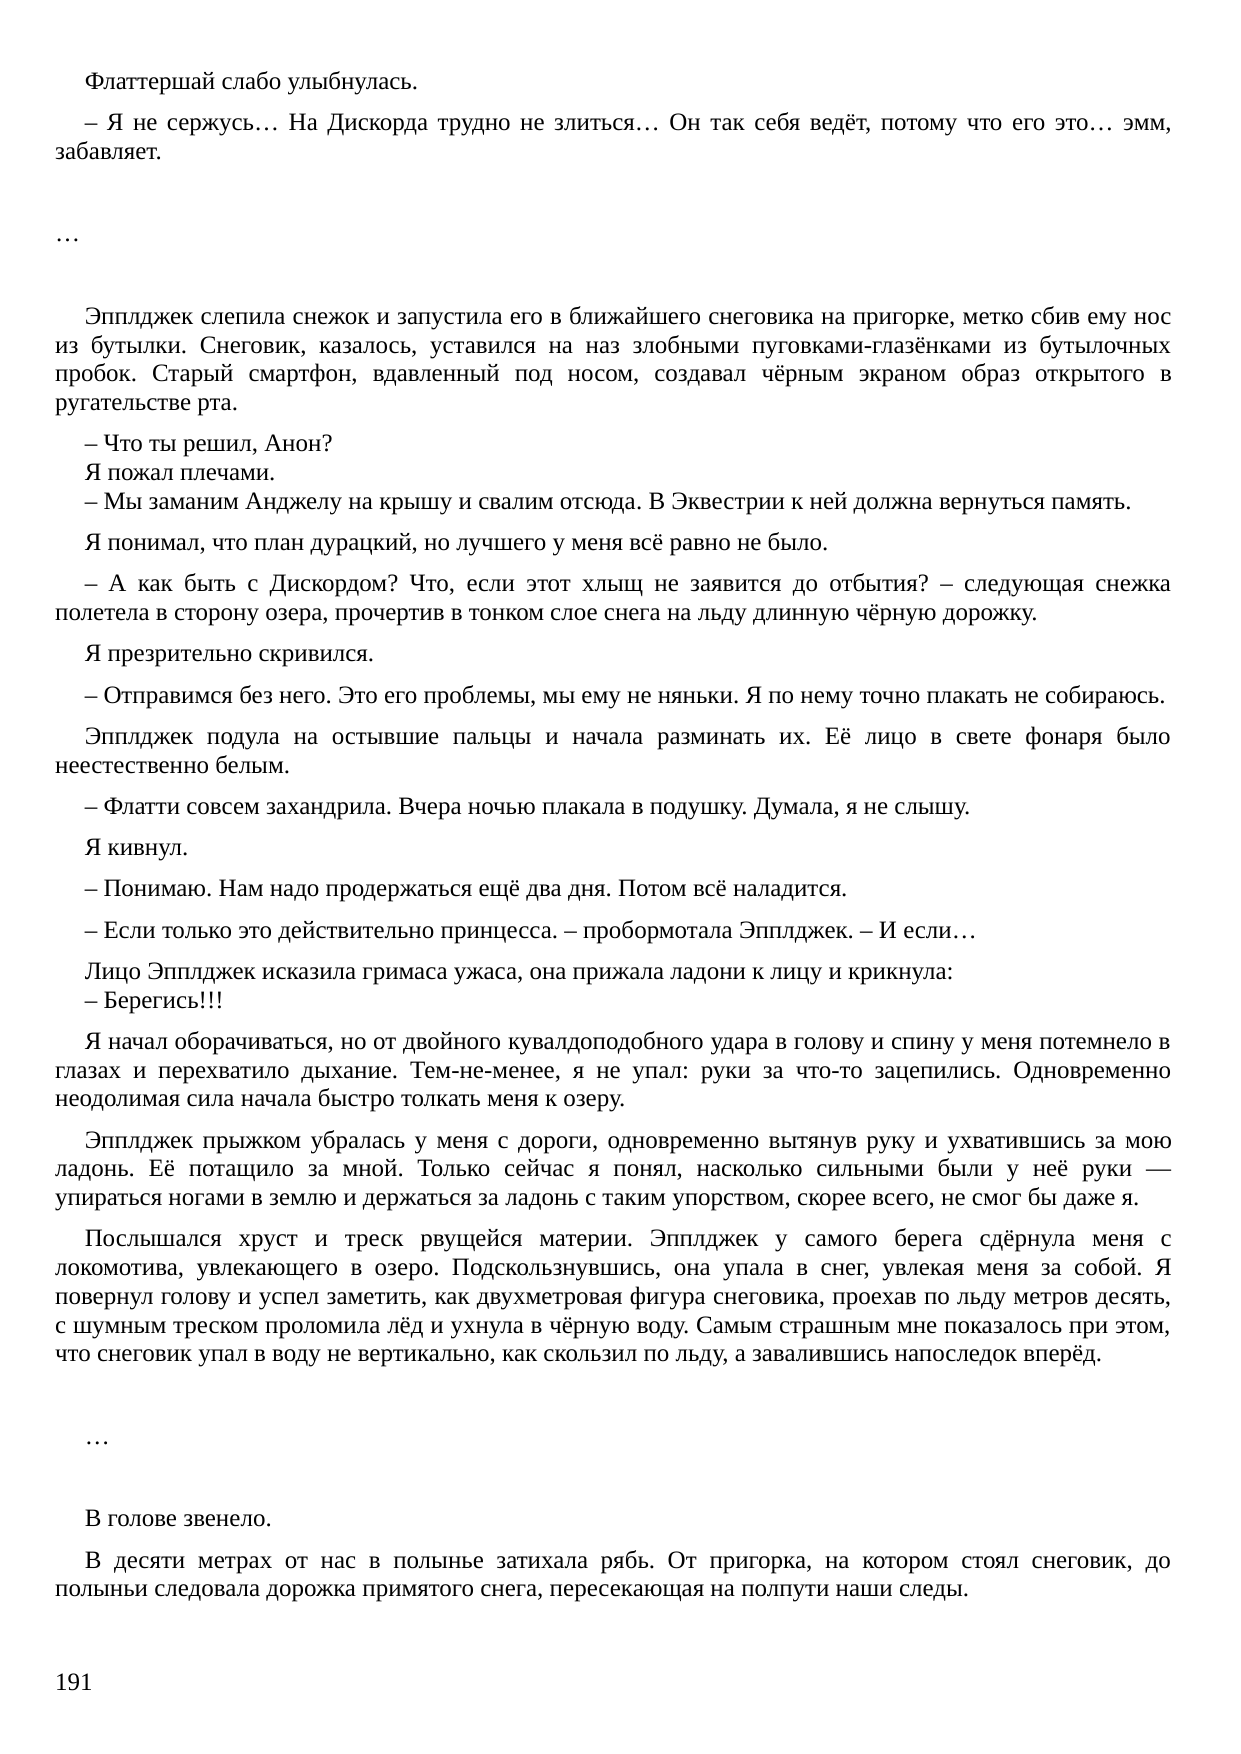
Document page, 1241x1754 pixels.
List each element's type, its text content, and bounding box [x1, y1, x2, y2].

text – Если только это действительно принцесса. – пробормотала Эпплджек. – И если… [55, 915, 1173, 943]
text … [55, 218, 1173, 247]
text В десяти метрах от нас в полынье затихала рябь. От пригорка, на котором стоял снеговик, до полыньи следовала дорожка примятого снега, пересекающая на полпути наши следы. [55, 1545, 1173, 1602]
text – Я не сержусь… На Дискорда трудно не злиться… Он так себя ведёт, потому что его это… эмм, забавляет. [55, 107, 1173, 165]
text Я понимал, что план дурацкий, но лучшего у меня всё равно не было. [55, 527, 1173, 556]
text – Понимаю. Нам надо продержаться ещё два дня. Потом всё наладится. [55, 873, 1173, 902]
text Эпплджек прыжком убралась у меня с дороги, одновременно вытянув руку и ухватившись за мою ладонь. Её потащило за мной. Только сейчас я понял, насколько сильными были у неё руки — упираться ногами в землю и держаться за ладонь с таким упорством, скорее всего, не смог бы даже я. [55, 1125, 1173, 1211]
text Лицо Эпплджек исказила гримаса ужаса, она прижала ладони к лицу и крикнула: [55, 956, 1173, 985]
text – Что ты решил, Анон? [55, 428, 1173, 457]
text Я презрительно скривился. [55, 638, 1173, 667]
text Эпплджек слепила снежок и запустила его в ближайшего снеговика на пригорке, метко сбив ему нос из бутылки. Снеговик, казалось, уставился на наз злобными пуговками-глазёнками из бутылочных пробок. Старый смартфон, вдавленный под носом, создавал чёрным экраном образ открытого в ругательстве рта. [55, 301, 1173, 416]
text – Отправимся без него. Это его проблемы, мы ему не няньки. Я по нему точно плакать не собираюсь. [55, 680, 1173, 708]
text – Берегись!!! [55, 985, 1173, 1013]
text Послышался хруст и треск рвущейся материи. Эпплджек у самого берега сдёрнула меня с локомотива, увлекающего в озеро. Подскользнувшись, она упала в снег, увлекая меня за собой. Я повернул голову и успел заметить, как двухметровая фигура снеговика, проехав по льду метров десять, с шумным треском проломила лёд и ухнула в чёрную воду. Самым страшным мне показалось при этом, что снеговик упал в воду не вертикально, как скользил по льду, а завалившись напоследок вперёд. [55, 1223, 1173, 1367]
text Я начал оборачиваться, но от двойного кувалдоподобного удара в голову и спину у меня потемнело в глазах и перехватило дыхание. Тем-не-менее, я не упал: руки за что-то зацепились. Одновременно неодолимая сила начала быстро толкать меня к озеру. [55, 1026, 1173, 1112]
text Я пожал плечами. [55, 457, 1173, 486]
text – Мы заманим Анджелу на крышу и свалим отсюда. В Эквестрии к ней должна вернуться память. [55, 486, 1173, 515]
text – А как быть с Дискордом? Что, если этот хлыщ не заявится до отбытия? – следующая снежка полетела в сторону озера, прочертив в тонком слое снега на льду длинную чёрную дорожку. [55, 568, 1173, 626]
text – Флатти совсем захандрила. Вчера ночью плакала в подушку. Думала, я не слышу. [55, 791, 1173, 820]
text … [55, 1421, 1173, 1450]
text В голове звенело. [55, 1503, 1173, 1532]
text Я кивнул. [55, 832, 1173, 861]
text Эпплджек подула на остывшие пальцы и начала разминать их. Её лицо в свете фонаря было неестественно белым. [55, 721, 1173, 778]
text Флаттершай слабо улыбнулась. [55, 66, 1173, 95]
